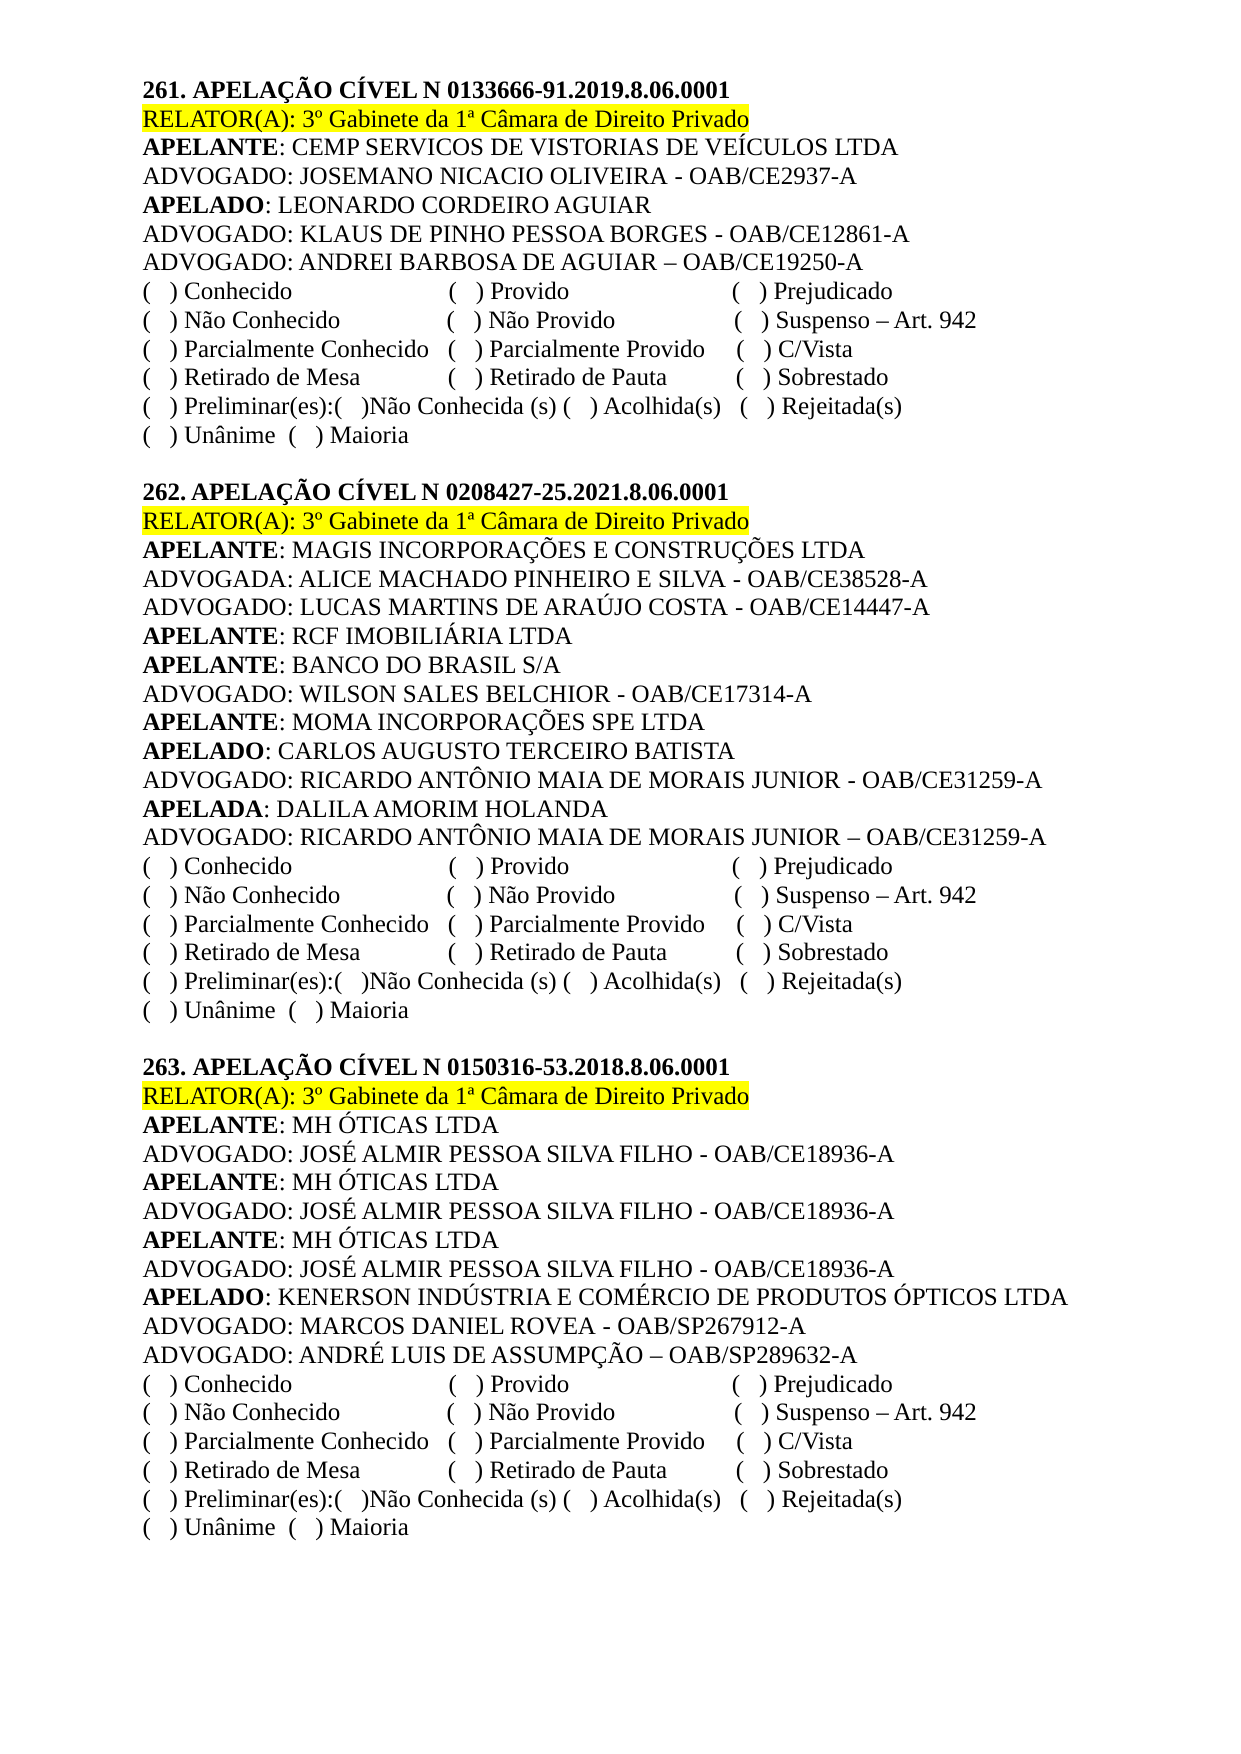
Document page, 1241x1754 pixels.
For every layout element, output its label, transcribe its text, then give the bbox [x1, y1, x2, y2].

text ( ) Parcialmente Conhecido ( ) Parcialmente Provido ( ) C/Vista [142, 1426, 1158, 1455]
text ( ) Conhecido ( ) Provido ( ) Prejudicado [142, 276, 1141, 305]
text ( ) Preliminar(es):( )Não Conhecida (s) ( ) Acolhida(s) ( ) Rejeitada(s) [142, 391, 1158, 420]
text ( ) Retirado de Mesa ( ) Retirado de Pauta ( ) Sobrestado [142, 937, 1158, 966]
text ( ) Conhecido ( ) Provido ( ) Prejudicado [142, 851, 1141, 880]
text ( ) Retirado de Mesa ( ) Retirado de Pauta ( ) Sobrestado [142, 362, 1158, 391]
text ( ) Preliminar(es):( )Não Conhecida (s) ( ) Acolhida(s) ( ) Rejeitada(s) [142, 1484, 1158, 1512]
text ( ) Não Conhecido ( ) Não Provido ( ) Suspenso – Art. 942 [142, 305, 1158, 334]
text ( ) Unânime ( ) Maioria 263. APELAÇÃO CÍVEL N 0150316-53.2018.8.06.0001 RELATOR(A): 3º Gabinete da 1ª Câmara de Direito Privado APELANTE: MH ÓTICAS LTDA ADVOGADO: JOSÉ ALMIR PESSOA SILVA FILHO - OAB/CE18936-A APELANTE: MH ÓTICAS LTDA ADVOGADO: JOSÉ ALMIR PESSOA SILVA FILHO - OAB/CE18936-A APELANTE: MH ÓTICAS LTDA ADVOGADO: JOSÉ ALMIR PESSOA SILVA FILHO - OAB/CE18936-A APELADO: KENERSON INDÚSTRIA E COMÉRCIO DE PRODUTOS ÓPTICOS LTDA ADVOGADO: MARCOS DANIEL ROVEA - OAB/SP267912-A ADVOGADO: ANDRÉ LUIS DE ASSUMPÇÃO – OAB/SP289632-A [142, 995, 1141, 1369]
text ( ) Não Conhecido ( ) Não Provido ( ) Suspenso – Art. 942 [142, 1397, 1158, 1426]
text ( ) Retirado de Mesa ( ) Retirado de Pauta ( ) Sobrestado [142, 1455, 1158, 1484]
text ( ) Não Conhecido ( ) Não Provido ( ) Suspenso – Art. 942 [142, 880, 1158, 909]
text ( ) Parcialmente Conhecido ( ) Parcialmente Provido ( ) C/Vista [142, 909, 1158, 937]
text ( ) Unânime ( ) Maioria 262. APELAÇÃO CÍVEL N 0208427-25.2021.8.06.0001 RELATOR(A): 3º Gabinete da 1ª Câmara de Direito Privado APELANTE: MAGIS INCORPORAÇÕES E CONSTRUÇÕES LTDA ADVOGADA: ALICE MACHADO PINHEIRO E SILVA - OAB/CE38528-A ADVOGADO: LUCAS MARTINS DE ARAÚJO COSTA - OAB/CE14447-A APELANTE: RCF IMOBILIÁRIA LTDA APELANTE: BANCO DO BRASIL S/A ADVOGADO: WILSON SALES BELCHIOR - OAB/CE17314-A APELANTE: MOMA INCORPORAÇÕES SPE LTDA APELADO: CARLOS AUGUSTO TERCEIRO BATISTA ADVOGADO: RICARDO ANTÔNIO MAIA DE MORAIS JUNIOR - OAB/CE31259-A APELADA: DALILA AMORIM HOLANDA ADVOGADO: RICARDO ANTÔNIO MAIA DE MORAIS JUNIOR – OAB/CE31259-A [142, 420, 1141, 851]
text ( ) Preliminar(es):( )Não Conhecida (s) ( ) Acolhida(s) ( ) Rejeitada(s) [142, 966, 1158, 995]
text ( ) Conhecido ( ) Provido ( ) Prejudicado [142, 1369, 1141, 1397]
text 261. APELAÇÃO CÍVEL N 0133666-91.2019.8.06.0001 RELATOR(A): 3º Gabinete da 1ª Câmara de Direito Privado APELANTE: CEMP SERVICOS DE VISTORIAS DE VEÍCULOS LTDA ADVOGADO: JOSEMANO NICACIO OLIVEIRA - OAB/CE2937-A APELADO: LEONARDO CORDEIRO AGUIAR ADVOGADO: KLAUS DE PINHO PESSOA BORGES - OAB/CE12861-A ADVOGADO: ANDREI BARBOSA DE AGUIAR – OAB/CE19250-A [142, 75, 1141, 276]
text ( ) Parcialmente Conhecido ( ) Parcialmente Provido ( ) C/Vista [142, 334, 1158, 362]
text ( ) Unânime ( ) Maioria [142, 1512, 1141, 1599]
